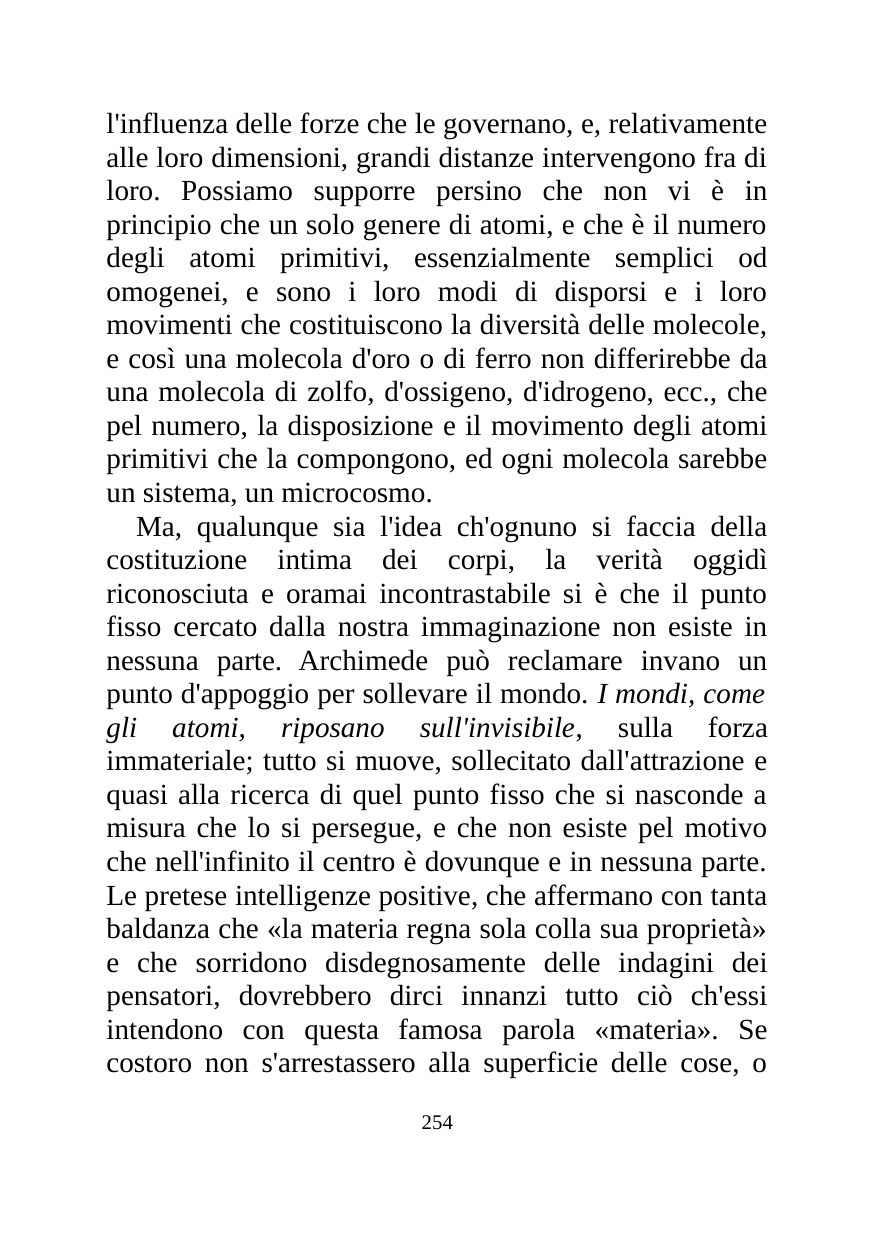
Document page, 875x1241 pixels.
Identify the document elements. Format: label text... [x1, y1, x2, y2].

text Ma, qualunque sia l'idea ch'ognuno si faccia della costituzione intima dei corpi, la verità oggidì riconosciuta e oramai incontrastabile si è che il punto fisso cercato dalla nostra immaginazione non esiste in nessuna parte. Archimede può reclamare invano un punto d'appoggio per sollevare il mondo. I mondi, come gli atomi, riposano sull'invisibile, sulla forza immateriale; tutto si muove, sollecitato dall'attrazione e quasi alla ricerca di quel punto fisso che si nasconde a misura che lo si persegue, e che non esiste pel motivo che nell'infinito il centro è dovunque e in nessuna parte. Le pretese intelligenze positive, che affermano con tanta baldanza che «la materia regna sola colla sua proprietà» e che sorridono disdegnosamente delle indagini dei pensatori, dovrebbero dirci innanzi tutto ciò ch'essi intendono con questa famosa parola «materia». Se costoro non s'arrestassero alla superficie delle cose, o [106, 509, 768, 1079]
text l'influenza delle forze che le governano, e, relativamente alle loro dimensioni, grandi distanze intervengono fra di loro. Possiamo supporre persino che non vi è in principio che un solo genere di atomi, e che è il numero degli atomi primitivi, essenzialmente semplici od omogenei, e sono i loro modi di disporsi e i loro movimenti che costituiscono la diversità delle molecole, e così una molecola d'oro o di ferro non differirebbe da una molecola di zolfo, d'ossigeno, d'idrogeno, ecc., che pel numero, la disposizione e il movimento degli atomi primitivi che la compongono, ed ogni molecola sarebbe un sistema, un microcosmo. [106, 106, 768, 509]
